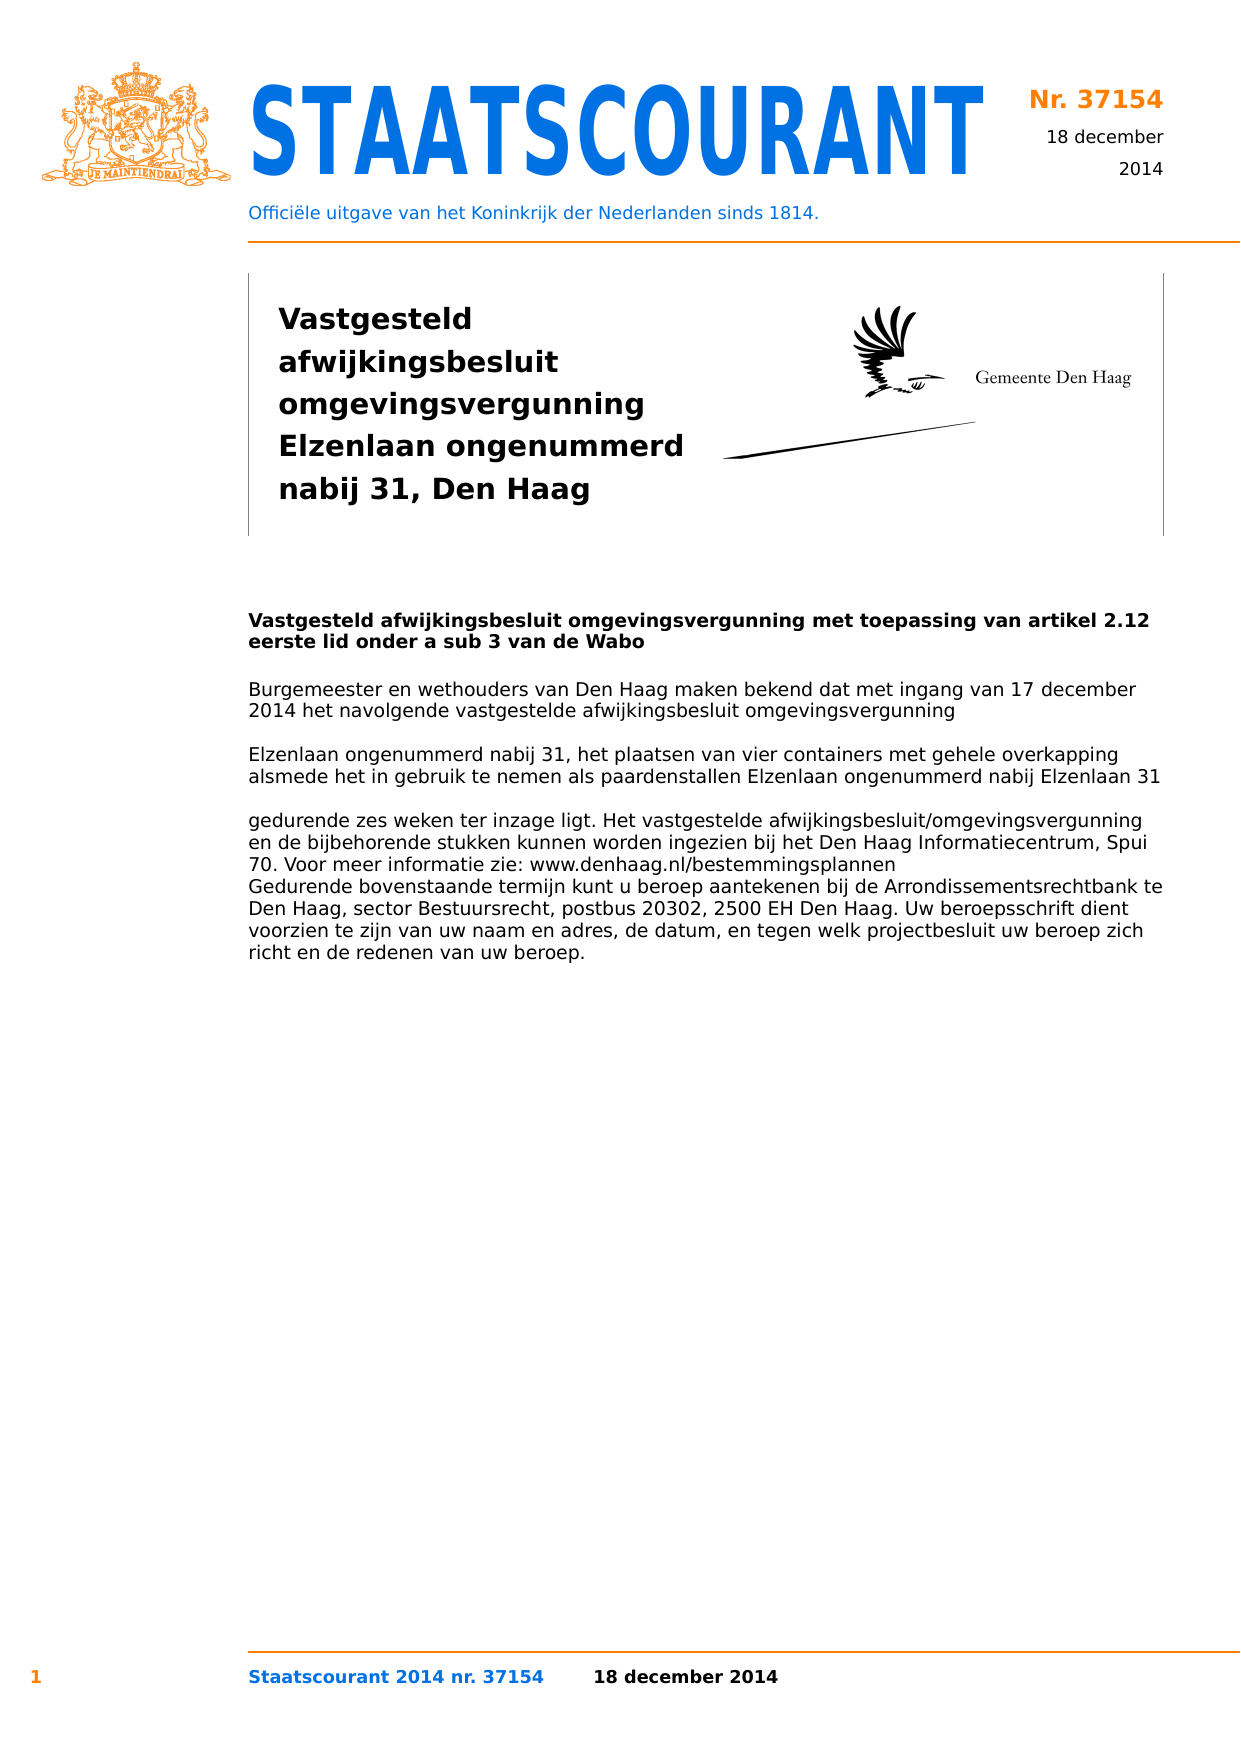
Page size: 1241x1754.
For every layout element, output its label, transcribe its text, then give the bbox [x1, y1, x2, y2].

subtitle Vastgesteld afwijkingsbesluit omgevingsvergunning Elzenlaan ongenummerd nabij 31, Den Haag [249, 273, 1163, 536]
subtitle Vastgesteld afwijkingsbesluit omgevingsvergunning met toepassing van artikel 2.12 eerste lid onder a sub 3 van de Wabo [248, 609, 1163, 653]
text Elzenlaan ongenummerd nabij 31, het plaatsen van vier containers met gehele overkapping alsmede het in gebruik te nemen als paardenstallen Elzenlaan ongenummerd nabij Elzenlaan 31 [248, 744, 1163, 788]
picture [720, 302, 1134, 462]
text gedurende zes weken ter inzage ligt. Het vastgestelde afwijkingsbesluit/omgevingsvergunning en de bijbehorende stukken kunnen worden ingezien bij het Den Haag Informatiecentrum, Spui 70. Voor meer informatie zie: www.denhaag.nl/bestemmingsplannen [248, 810, 1163, 876]
table_cell Officiële uitgave van het Koninkrijk der Nederlanden sinds 1814. [248, 203, 1240, 241]
table_header Nr. 37154 [998, 62, 1240, 121]
text Gedurende bovenstaande termijn kunt u beroep aantekenen bij de Arrondissementsrechtbank te Den Haag, sector Bestuursrecht, postbus 20302, 2500 EH Den Haag. Uw beroepsschrift dient voorzien te zijn van uw naam en adres, de datum, en tegen welk projectbesluit uw beroep zich richt en de redenen van uw beroep. [248, 876, 1163, 964]
table_header [25, 62, 248, 241]
text Burgemeester en wethouders van Den Haag maken bekend dat met ingang van 17 december 2014 het navolgende vastgestelde afwijkingsbesluit omgevingsvergunning [248, 678, 1163, 722]
table_cell 18 december [998, 121, 1240, 153]
picture [41, 62, 231, 186]
table_header STAATSCOURANT [248, 62, 998, 203]
table_cell 2014 [998, 153, 1240, 203]
